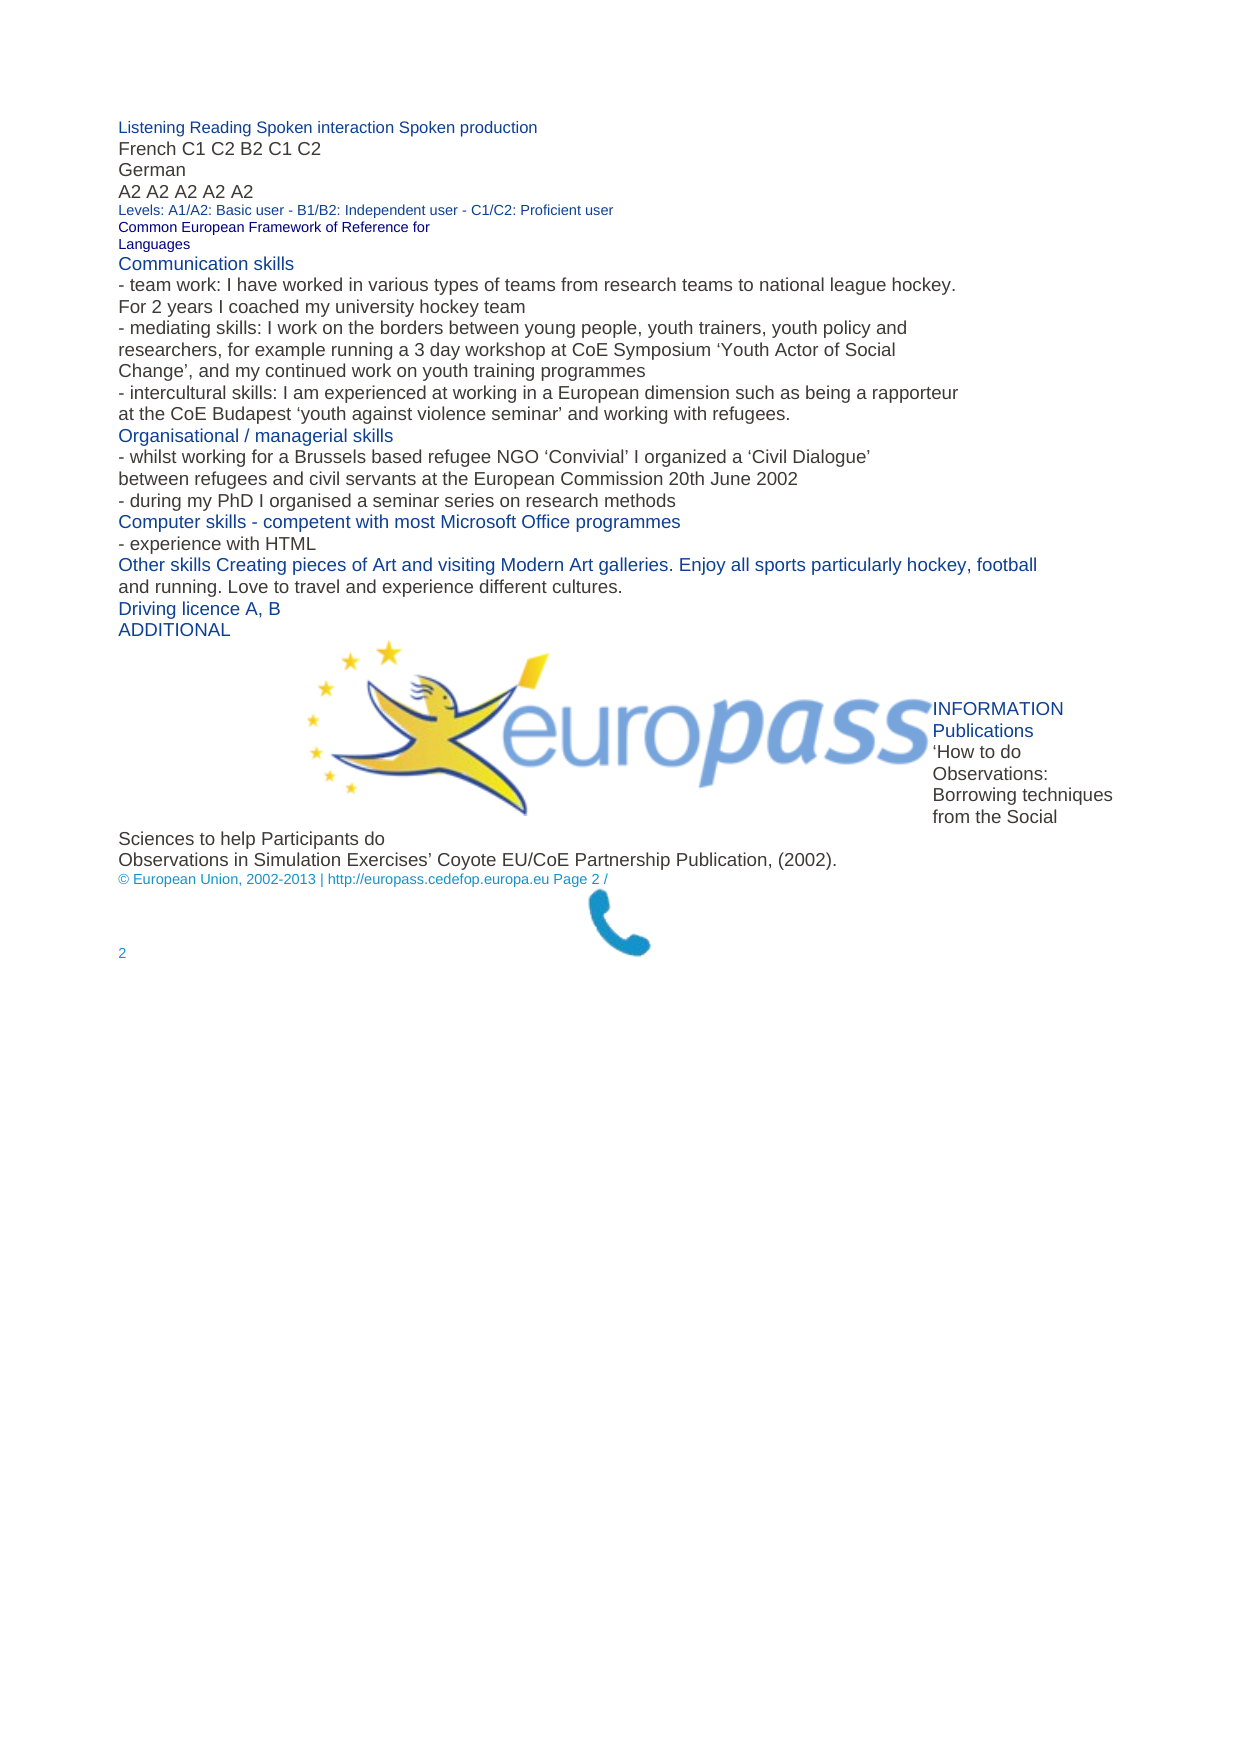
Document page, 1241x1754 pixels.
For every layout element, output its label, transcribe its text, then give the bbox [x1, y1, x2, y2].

text [118, 698, 307, 719]
text Driving licence A, B [118, 597, 1122, 619]
text German [118, 159, 1122, 180]
text Change’, and my continued work on youth training programmes [118, 360, 1122, 382]
text [118, 719, 307, 741]
text - mediating skills: I work on the borders between young people, youth trainers, youth policy and [118, 317, 1122, 338]
text Languages [118, 236, 1122, 252]
picture [585, 887, 655, 959]
text Computer skills - competent with most Microsoft Office programmes [118, 511, 1122, 533]
text Organisational / managerial skills [118, 425, 1122, 446]
text 2 [118, 945, 1122, 961]
text Publications [933, 719, 1122, 741]
text and running. Love to travel and experience different cultures. [118, 576, 1122, 597]
text French C1 C2 B2 C1 C2 [118, 137, 1122, 159]
text - during my PhD I organised a seminar series on research methods [118, 489, 1122, 511]
text - intercultural skills: I am experienced at working in a European dimension such as being a rapporteur [118, 382, 1122, 403]
text - team work: I have worked in various types of teams from research teams to national league hockey. [118, 274, 1122, 295]
picture [307, 640, 933, 816]
text © European Union, 2002-2013 | http://europass.cedefop.europa.eu Page 2 / [118, 870, 1122, 887]
text ‘How to do Observations: Borrowing techniques from the Social Sciences to help Participants do [118, 741, 1122, 849]
text - whilst working for a Brussels based refugee NGO ‘Convivial’ I organized a ‘Civil Dialogue’ [118, 446, 1122, 468]
text Listening Reading Spoken interaction Spoken production [118, 118, 1122, 137]
text Communication skills [118, 252, 1122, 274]
text - experience with HTML [118, 533, 1122, 554]
text ADDITIONAL [118, 619, 1122, 640]
text Levels: A1/A2: Basic user - B1/B2: Independent user - C1/C2: Proficient user [118, 202, 1122, 219]
text Other skills Creating pieces of Art and visiting Modern Art galleries. Enjoy all sports particularly hockey, football [118, 554, 1122, 576]
text Common European Framework of Reference for [118, 219, 1122, 236]
text at the CoE Budapest ‘youth against violence seminar’ and working with refugees. [118, 403, 1122, 425]
text researchers, for example running a 3 day workshop at CoE Symposium ‘Youth Actor of Social [118, 338, 1122, 360]
text For 2 years I coached my university hockey team [118, 295, 1122, 317]
text Observations in Simulation Exercises’ Coyote EU/CoE Partnership Publication, (2002). [118, 849, 1122, 870]
text A2 A2 A2 A2 A2 [118, 180, 1122, 202]
text between refugees and civil servants at the European Commission 20th June 2002 [118, 468, 1122, 489]
text INFORMATION [933, 698, 1122, 719]
